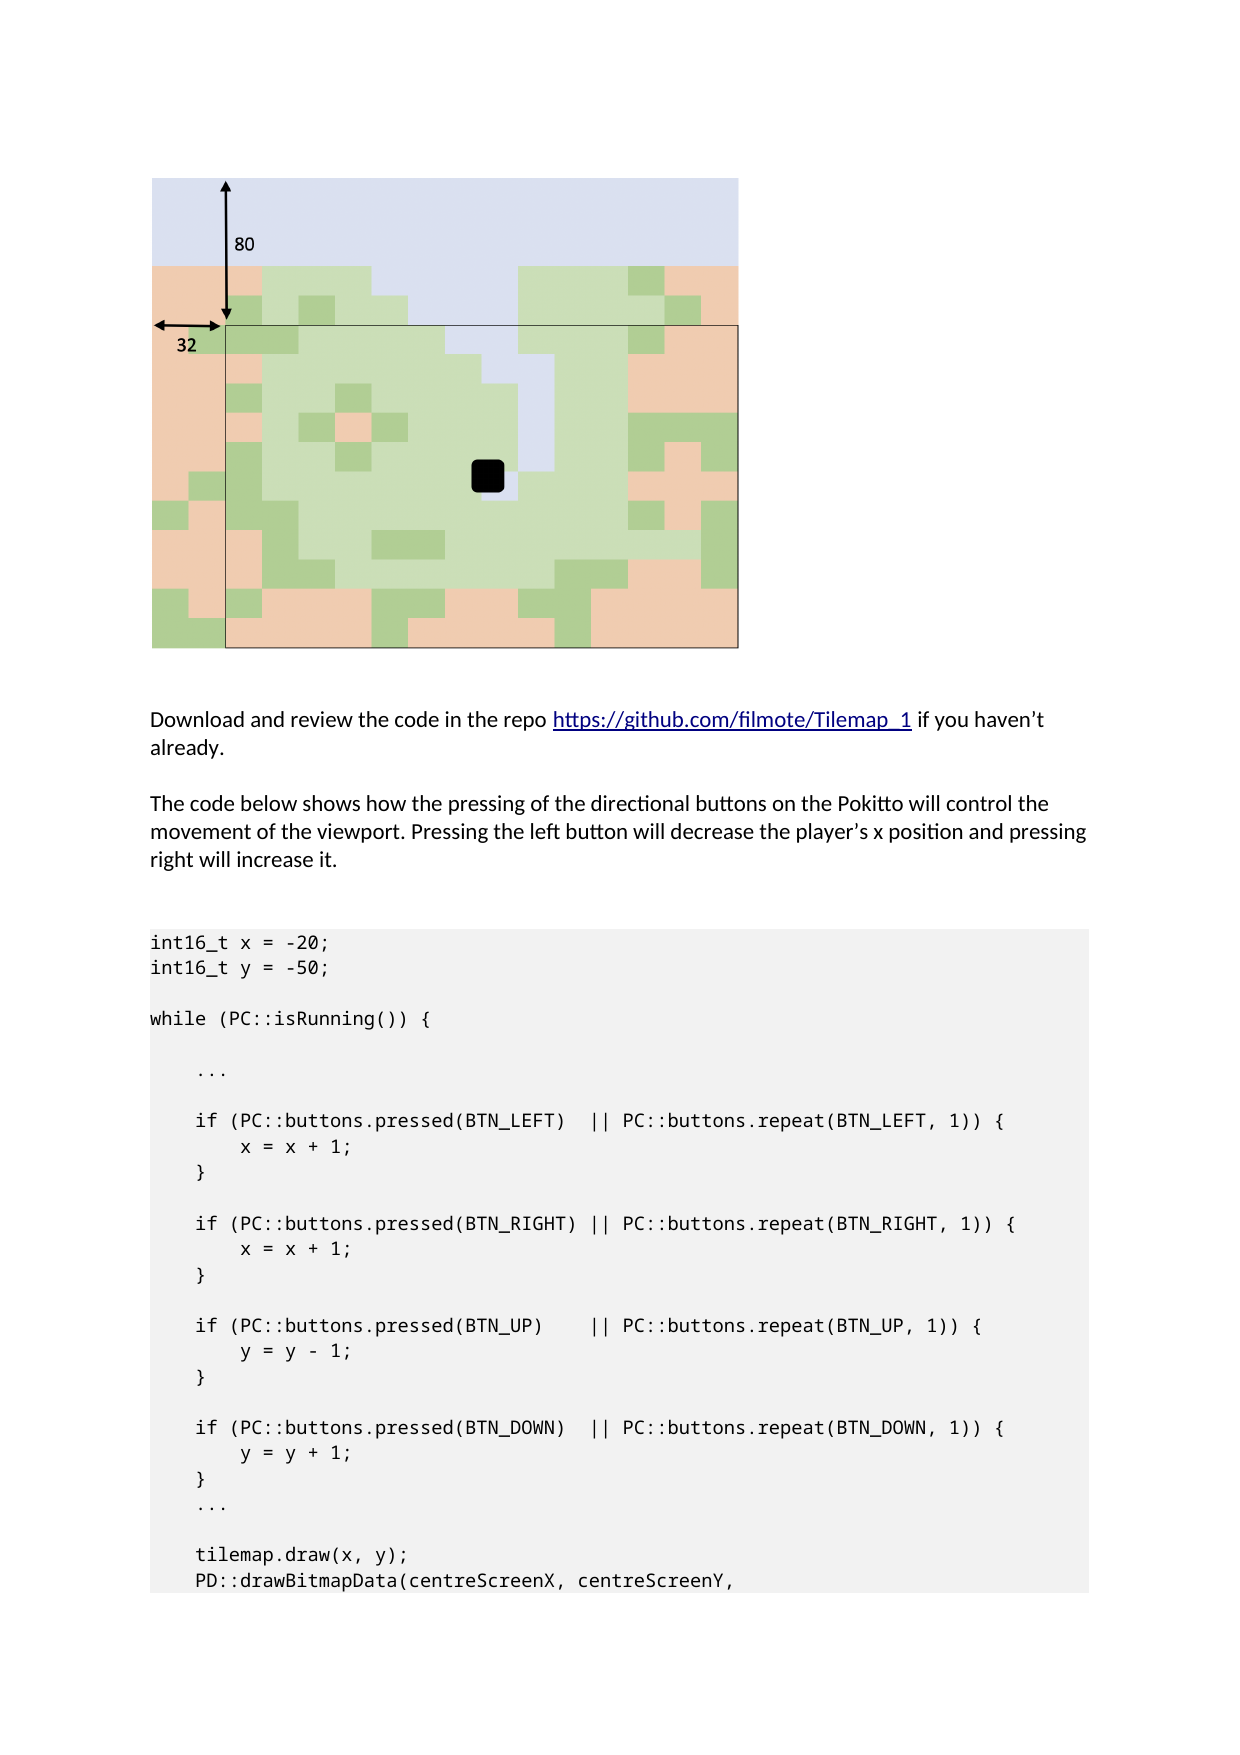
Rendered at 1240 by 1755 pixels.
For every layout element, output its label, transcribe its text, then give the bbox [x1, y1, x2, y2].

text y = y - 1; [150, 1337, 1089, 1363]
text if (PC::buttons.pressed(BTN_LEFT) || PC::buttons.repeat(BTN_LEFT, 1)) { [150, 1108, 1089, 1133]
text } [150, 1159, 1089, 1184]
text PD::drawBitmapData(centreScreenX, centreScreenY, [150, 1567, 1089, 1593]
text y = y + 1; [150, 1439, 1089, 1465]
text The code below shows how the pressing of the directional buttons on the Pokitto will control the movement of the viewport. Pressing the left button will decrease the player’s x position and pressing right will increase it. [150, 789, 1089, 873]
text if (PC::buttons.pressed(BTN_UP) || PC::buttons.repeat(BTN_UP, 1)) { [150, 1312, 1089, 1337]
text int16_t y = -50; [150, 954, 1089, 980]
text if (PC::buttons.pressed(BTN_RIGHT) || PC::buttons.repeat(BTN_RIGHT, 1)) { [150, 1210, 1089, 1235]
text tilemap.draw(x, y); [150, 1542, 1089, 1567]
text } [150, 1363, 1089, 1388]
text x = x + 1; [150, 1133, 1089, 1159]
text x = x + 1; [150, 1235, 1089, 1261]
text } [150, 1261, 1089, 1286]
text Download and review the code in the repo https://github.com/filmote/Tilemap_1 if you haven’t already. [150, 705, 1089, 761]
text while (PC::isRunning()) { [150, 1006, 1089, 1031]
text if (PC::buttons.pressed(BTN_DOWN) || PC::buttons.repeat(BTN_DOWN, 1)) { [150, 1414, 1089, 1439]
text ... [150, 1491, 1089, 1516]
text ... [150, 1057, 1089, 1082]
text int16_t x = -20; [150, 929, 1089, 954]
text } [150, 1465, 1089, 1491]
